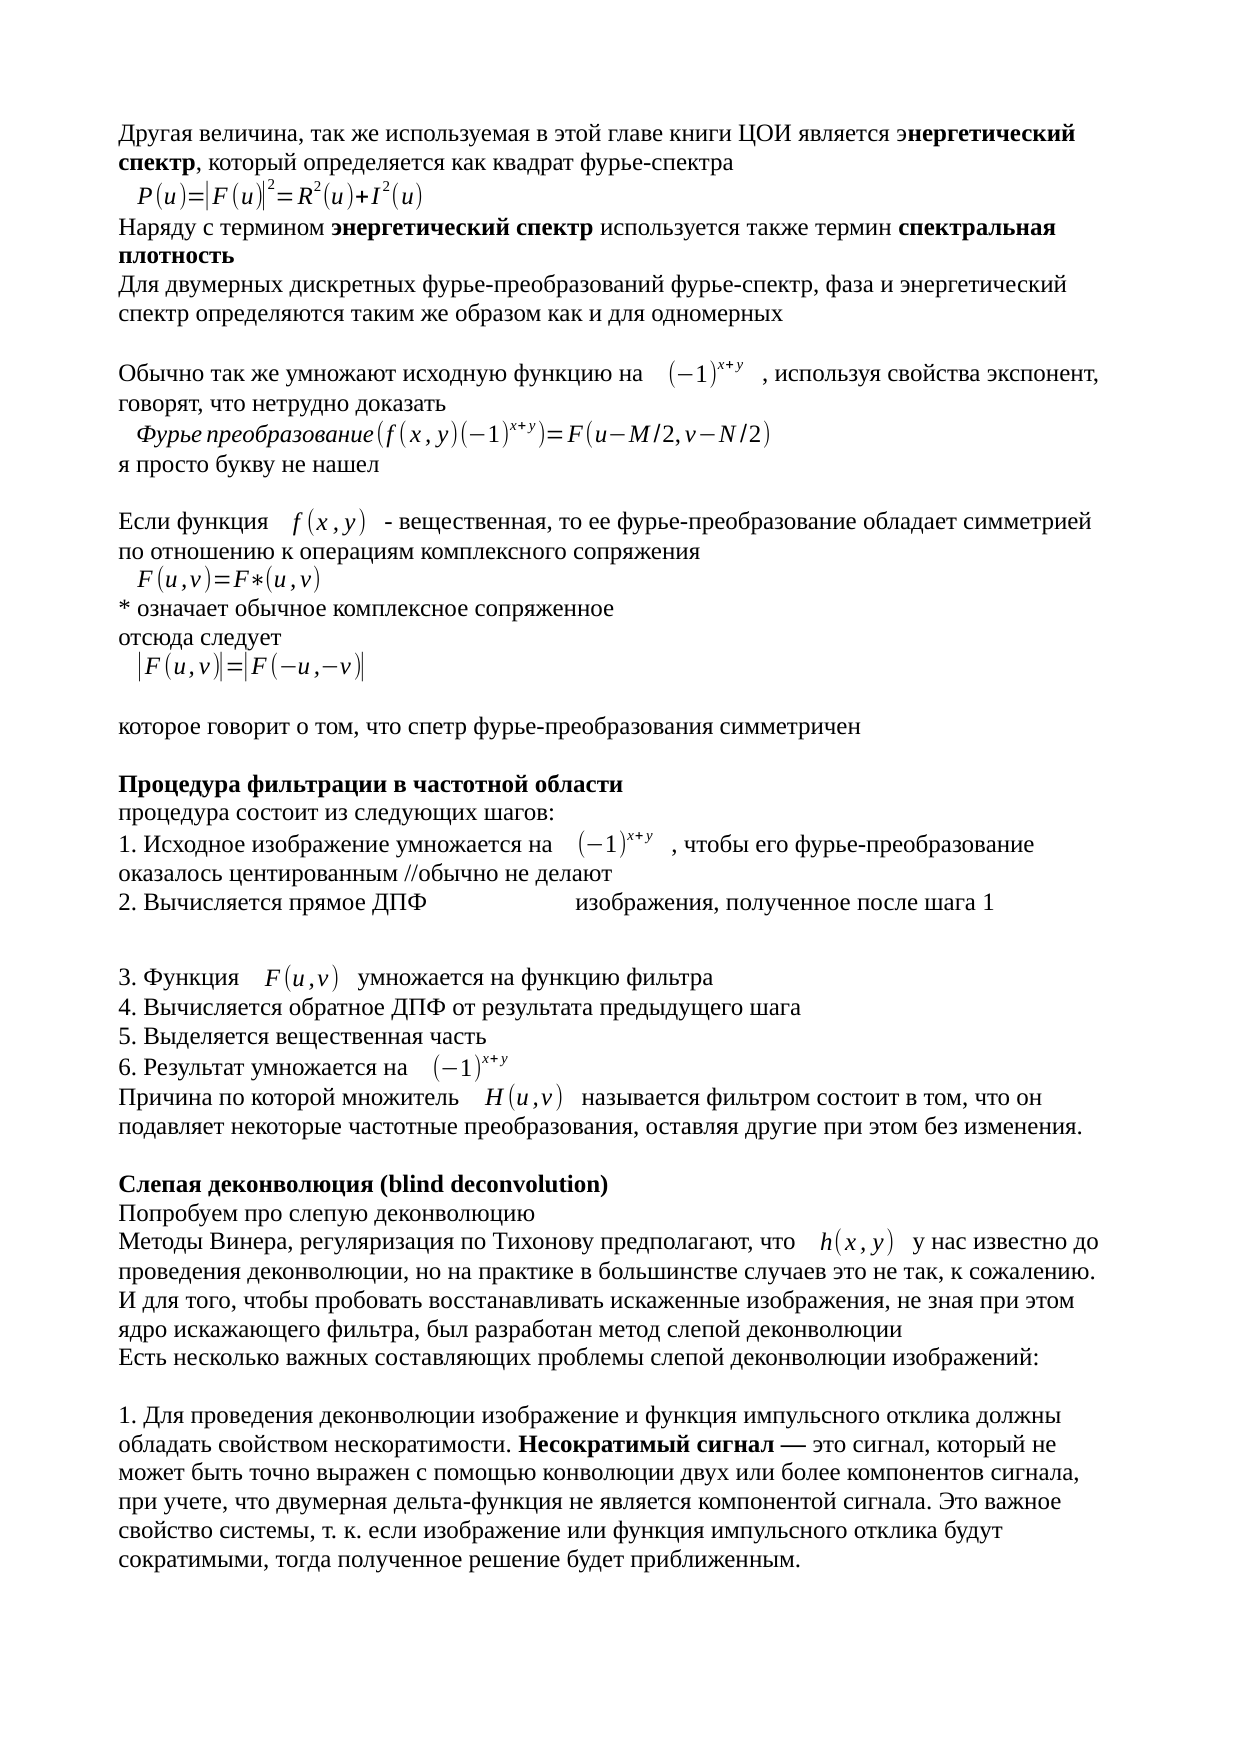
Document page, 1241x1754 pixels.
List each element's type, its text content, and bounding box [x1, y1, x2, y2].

text 4. Вычисляется обратное ДПФ от результата предыдущего шага [118, 992, 1122, 1021]
text 1. Исходное изображение умножается на , чтобы его фурье-преобразование оказалось центированным //обычно не делают [118, 826, 1122, 887]
text И для того, чтобы пробовать восстанавливать искаженные изображения, не зная при этом ядро искажающего фильтра, был разработан метод слепой деконволюции [118, 1285, 1122, 1342]
text Процедура фильтрации в частотной области [118, 769, 1122, 797]
text 1. Для проведения деконволюции изображение и функция импульсного отклика должны обладать свойством нескоратимости. Несократимый сигнал — это сигнал, который не может быть точно выражен с помощью конволюции двух или более компонентов сигнала, при учете, что двумерная дельта-функция не является компонентой сигнала. Это важное свойство системы, т. к. если изображение или функция импульсного отклика будут сократимыми, тогда полученное решение будет приближенным. [118, 1400, 1122, 1572]
text Причина по которой множитель называется фильтром состоит в том, что он подавляет некоторые частотные преобразования, оставляя другие при этом без изменения. [118, 1082, 1122, 1140]
text 3. Функция умножается на функцию фильтра [118, 962, 1122, 992]
text Методы Винера, регуляризация по Тихонову предполагают, что у нас известно до проведения деконволюции, но на практике в большинстве случаев это не так, к сожалению. [118, 1226, 1122, 1285]
text Слепая деконволюция (blind deconvolution) [118, 1169, 1122, 1198]
text процедура состоит из следующих шагов: [118, 797, 1122, 826]
text которое говорит о том, что спетр фурье-преобразования симметричен [118, 711, 1122, 740]
text отсюда следует [118, 622, 1122, 651]
text я просто букву не нашел [118, 449, 1122, 477]
text Другая величина, так же используемая в этой главе книги ЦОИ является энергетический спектр, который определяется как квадрат фурье-спектра [118, 118, 1122, 176]
text 5. Выделяется вещественная часть [118, 1021, 1122, 1049]
text * означает обычное комплексное сопряженное [118, 593, 1122, 622]
text Если функция - вещественная, то ее фурье-преобразование обладает симметрией по отношению к операциям комплексного сопряжения [118, 506, 1122, 565]
text 2. Вычисляется прямое ДПФ изображения, полученное после шага 1 [118, 887, 1122, 962]
text Попробуем про слепую деконволюцию [118, 1198, 1122, 1226]
text Есть несколько важных составляющих проблемы слепой деконволюции изображений: [118, 1342, 1122, 1371]
text Для двумерных дискретных фурье-преобразований фурье-спектр, фаза и энергетический спектр определяются таким же образом как и для одномерных [118, 269, 1122, 327]
text 6. Результат умножается на [118, 1049, 1122, 1082]
text Обычно так же умножают исходную функцию на , используя свойства экспонент, говорят, что нетрудно доказать [118, 356, 1122, 417]
text Наряду с термином энергетический спектр используется также термин спектральная плотность [118, 212, 1122, 269]
